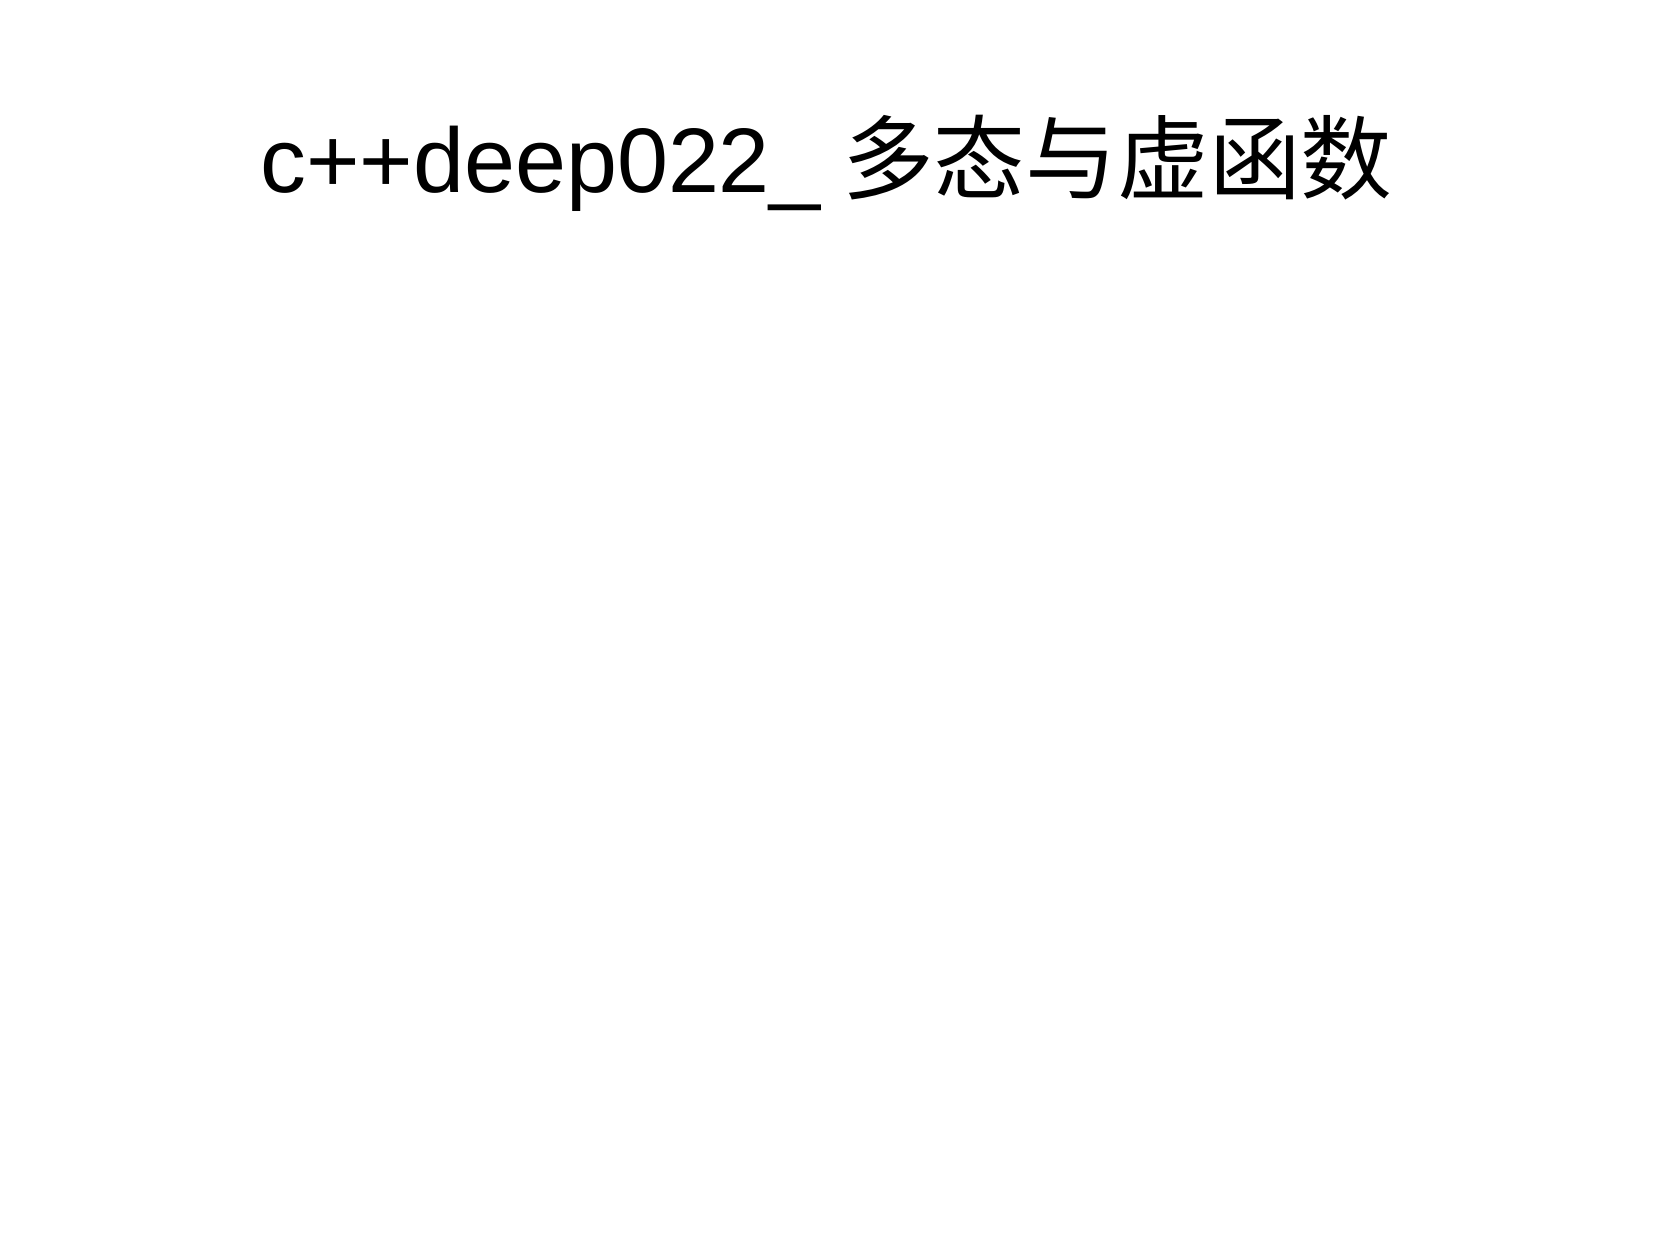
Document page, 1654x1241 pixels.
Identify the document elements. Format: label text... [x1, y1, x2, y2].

title c++deep022_多态与虚函数 [82, 49, 1571, 257]
